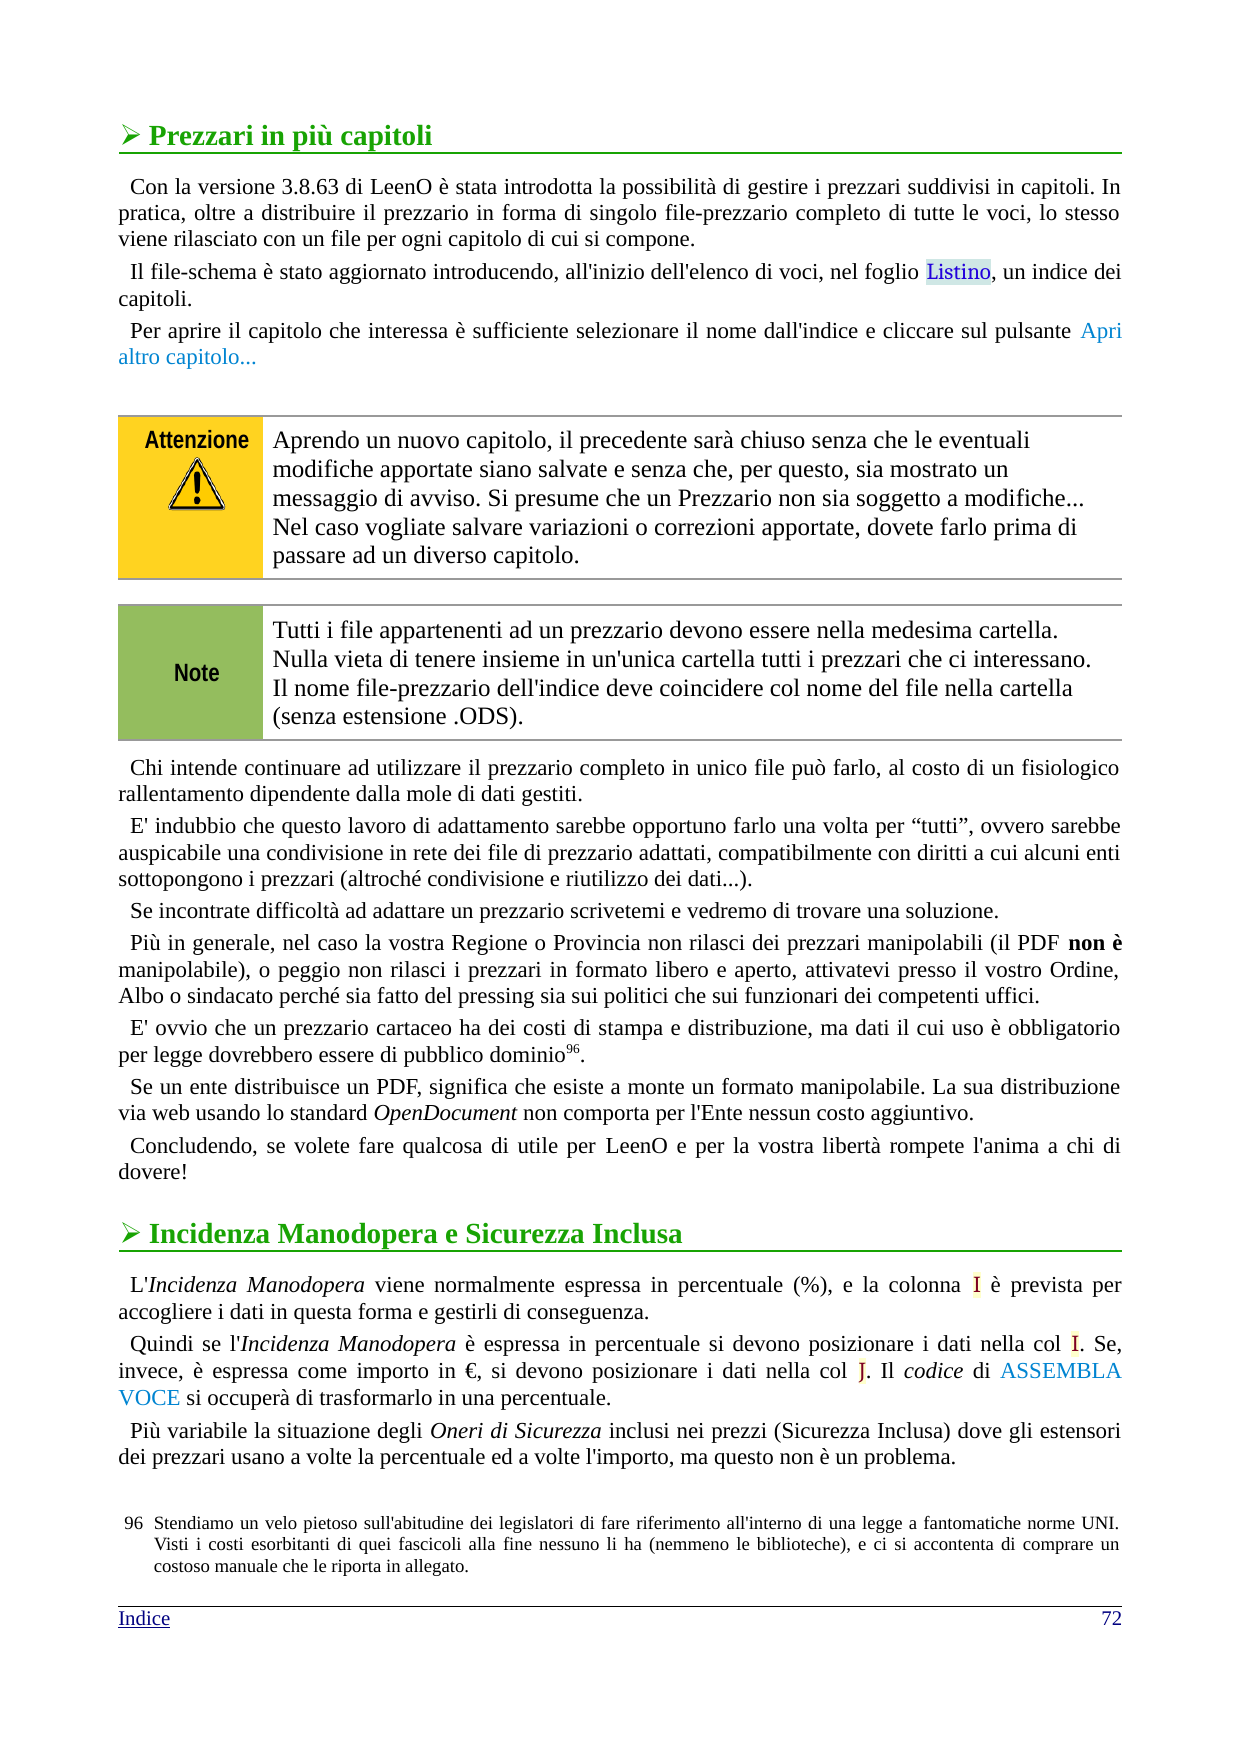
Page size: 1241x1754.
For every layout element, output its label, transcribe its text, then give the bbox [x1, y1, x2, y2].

table_header Note [118, 606, 263, 739]
text Per aprire il capitolo che interessa è sufficiente selezionare il nome dall'indice e cliccare sul pulsante Apri altro capitolo... [118, 317, 1122, 370]
text Se incontrate difficoltà ad adattare un prezzario scrivetemi e vedremo di trovare una soluzione. [118, 897, 1122, 923]
table_header Attenzione [118, 417, 263, 578]
table_header Tutti i file appartenenti ad un prezzario devono essere nella medesima cartella. Nulla vieta di tenere insieme in un'unica cartella tutti i prezzari che ci interessano. Il nome file-prezzario dell'indice deve coincidere col nome del file nella cartella (senza estensione .ODS). [264, 606, 1122, 739]
text Chi intende continuare ad utilizzare il prezzario completo in unico file può farlo, al costo di un fisiologico rallentamento dipendente dalla mole di dati gestiti. [118, 753, 1122, 806]
text E' ovvio che un prezzario cartaceo ha dei costi di stampa e distribuzione, ma dati il cui uso è obbligatorio per legge dovrebbero essere di pubblico dominio. [118, 1014, 1122, 1067]
subtitle Prezzari in più capitoli [119, 118, 1122, 152]
text Concludendo, se volete fare qualcosa di utile per LeenO e per la vostra libertà rompete l'anima a chi di dovere! [118, 1132, 1122, 1184]
text Più in generale, nel caso la vostra Regione o Provincia non rilasci dei prezzari manipolabili (il PDF non è manipolabile), o peggio non rilasci i prezzari in formato libero e aperto, attivatevi presso il vostro Ordine, Albo o sindacato perché sia fatto del pressing sia sui politici che sui funzionari dei competenti uffici. [118, 929, 1122, 1008]
text E' indubbio che questo lavoro di adattamento sarebbe opportuno farlo una volta per “tutti”, ovvero sarebbe auspicabile una condivisione in rete dei file di prezzario adattati, compatibilmente con diritti a cui alcuni enti sottopongono i prezzari (altroché condivisione e riutilizzo dei dati...). [118, 812, 1122, 891]
text Stendiamo un velo pietoso sull'abitudine dei legislatori di fare riferimento all'interno di una legge a fantomatiche norme UNI. Visti i costi esorbitanti di quei fascicoli alla fine nessuno li ha (nemmeno le biblioteche), e ci si accontenta di comprare un costoso manuale che le riporta in allegato. [124, 1512, 1122, 1576]
table_header Aprendo un nuovo capitolo, il precedente sarà chiuso senza che le eventuali modifiche apportate siano salvate e senza che, per questo, sia mostrato un messaggio di avviso. Si presume che un Prezzario non sia soggetto a modifiche... Nel caso vogliate salvare variazioni o correzioni apportate, dovete farlo prima di passare ad un diverso capitolo. [264, 417, 1122, 578]
text Il file-schema è stato aggiornato introducendo, all'inizio dell'elenco di voci, nel foglio Listino, un indice dei capitoli. [118, 258, 1122, 311]
text Più variabile la situazione degli Oneri di Sicurezza inclusi nei prezzi (Sicurezza Inclusa) dove gli estensori dei prezzari usano a volte la percentuale ed a volte l'importo, ma questo non è un problema. [118, 1417, 1122, 1469]
picture [164, 454, 229, 514]
subtitle Incidenza Manodopera e Sicurezza Inclusa [119, 1216, 1122, 1250]
text Se un ente distribuisce un PDF, significa che esiste a monte un formato manipolabile. La sua distribuzione via web usando lo standard OpenDocument non comporta per l'Ente nessun costo aggiuntivo. [118, 1073, 1122, 1126]
text Con la versione 3.8.63 di LeenO è stata introdotta la possibilità di gestire i prezzari suddivisi in capitoli. In pratica, oltre a distribuire il prezzario in forma di singolo file-prezzario completo di tutte le voci, lo stesso viene rilasciato con un file per ogni capitolo di cui si compone. [118, 173, 1122, 252]
text L'Incidenza Manodopera viene normalmente espressa in percentuale (%), e la colonna I è prevista per accogliere i dati in questa forma e gestirli di conseguenza. [118, 1271, 1122, 1324]
text Quindi se l'Incidenza Manodopera è espressa in percentuale si devono posizionare i dati nella col I. Se, invece, è espressa come importo in €, si devono posizionare i dati nella col J. Il codice di ASSEMBLA VOCE si occuperà di trasformarlo in una percentuale. [118, 1330, 1122, 1411]
